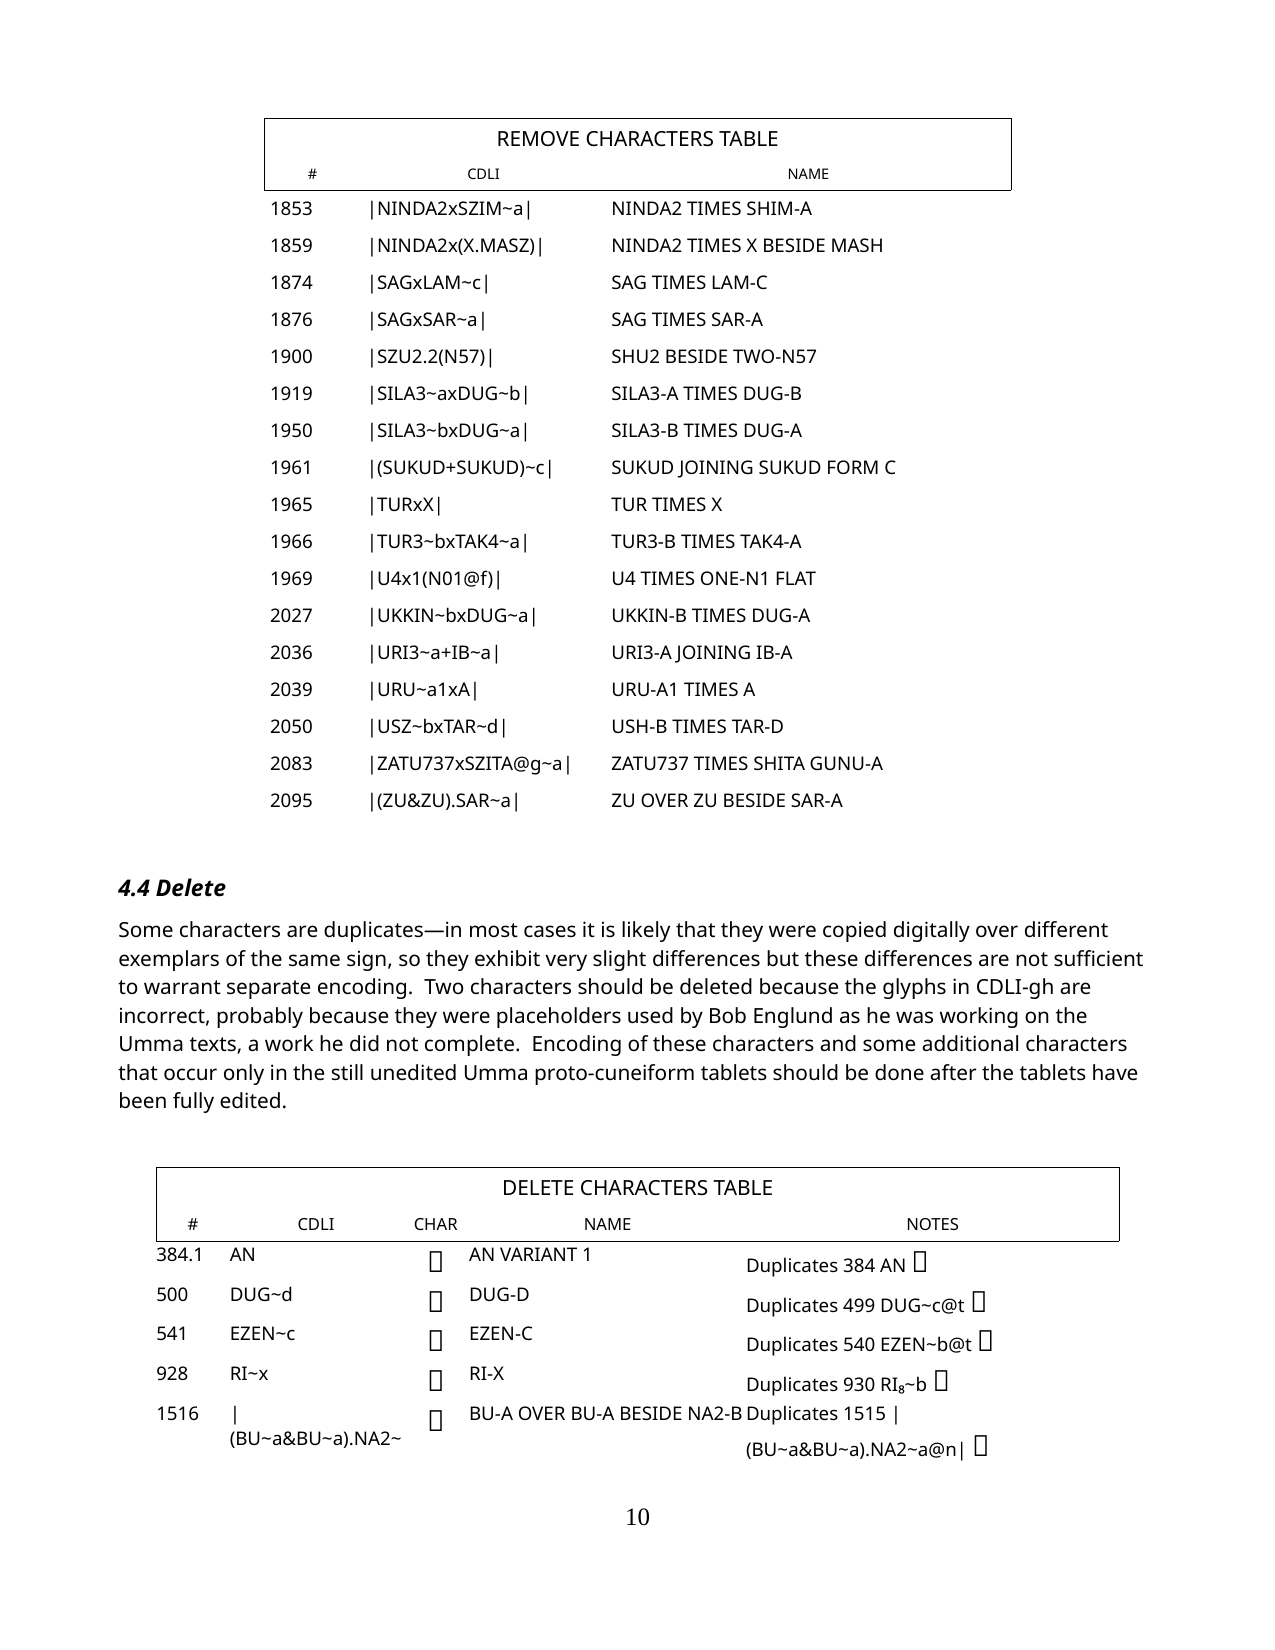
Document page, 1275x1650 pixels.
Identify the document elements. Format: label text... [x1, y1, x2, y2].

table_cell |NINDA2xSZIM~a| [361, 191, 606, 226]
table_cell 1919 [264, 374, 361, 411]
table_cell U4 TIMES ONE-N1 FLAT [606, 559, 1011, 596]
table_cell 1516 [156, 1400, 229, 1465]
table_cell RI~x [230, 1360, 402, 1400]
table_cell # [265, 158, 361, 189]
table_cell EZEN-C [469, 1321, 746, 1360]
table_cell |ZATU737xSZITA@g~a| [361, 744, 606, 781]
table_cell |(SUKUD+SUKUD)~c| [361, 448, 606, 485]
table_cell |SAGxLAM~c| [361, 264, 606, 300]
table_cell |(ZU&ZU).SAR~a| [361, 781, 606, 818]
table_cell |URI3~a+IB~a| [361, 633, 606, 670]
table_cell SILA3-B TIMES DUG-A [606, 411, 1011, 448]
table_cell AN VARIANT 1 [469, 1242, 746, 1281]
table_cell UKKIN-B TIMES DUG-A [606, 596, 1011, 633]
table_cell |SILA3~axDUG~b| [361, 374, 606, 411]
table_cell |TURxX| [361, 485, 606, 522]
table_cell Duplicates 499 DUG~c@t 𒞟 [746, 1281, 1119, 1321]
table_cell 1859 [264, 226, 361, 263]
table_cell |URU~a1xA| [361, 670, 606, 707]
subtitle 4.4 Delete [118, 872, 1157, 903]
table_cell |SILA3~bxDUG~a| [361, 411, 606, 448]
table_cell CHAR [402, 1207, 469, 1241]
table_cell 𒜐 [402, 1242, 469, 1281]
table_cell NINDA2 TIMES SHIM-A [606, 191, 1011, 226]
table_cell 𒞠 [402, 1281, 469, 1321]
table_cell |SZU2.2(N57)| [361, 338, 606, 374]
table_cell RI-X [469, 1360, 746, 1400]
table_cell TUR TIMES X [606, 485, 1011, 522]
table_cell 928 [156, 1360, 229, 1400]
table_cell |NINDA2x(X.MASZ)| [361, 226, 606, 263]
table_cell SILA3-A TIMES DUG-B [606, 374, 1011, 411]
table_cell SAG TIMES SAR-A [606, 300, 1011, 337]
table_header REMOVE CHARACTERS TABLE [265, 119, 1011, 158]
table_cell URI3-A JOINING IB-A [606, 633, 1011, 670]
table_cell NINDA2 TIMES X BESIDE MASH [606, 226, 1011, 263]
table_cell URU-A1 TIMES A [606, 670, 1011, 707]
table_cell USH-B TIMES TAR-D [606, 707, 1011, 744]
table_cell ZU OVER ZU BESIDE SAR-A [606, 781, 1011, 818]
table_cell Duplicates 384 AN 𒜏 [746, 1242, 1119, 1281]
table_cell DUG-D [469, 1281, 746, 1321]
table_cell Duplicates 930 RI₈~b 𒦦 [746, 1360, 1119, 1400]
table_cell 1900 [264, 338, 361, 374]
table_cell BU-A OVER BU-A BESIDE NA2-B [469, 1400, 746, 1465]
table_cell NAME [606, 158, 1011, 189]
table_cell SUKUD JOINING SUKUD FORM C [606, 448, 1011, 485]
table_cell |UKKIN~bxDUG~a| [361, 596, 606, 633]
table_cell 2083 [264, 744, 361, 781]
table_header DELETE CHARACTERS TABLE [157, 1168, 1119, 1207]
table_cell |U4x1(N01@f)| [361, 559, 606, 596]
table_cell |SAGxSAR~a| [361, 300, 606, 337]
table_cell 2027 [264, 596, 361, 633]
table_cell # [157, 1207, 229, 1241]
table_cell |USZ~bxTAR~d| [361, 707, 606, 744]
table_cell 𒱣 [402, 1400, 469, 1465]
table_cell 1965 [264, 485, 361, 522]
table_cell 1969 [264, 559, 361, 596]
table_cell 541 [156, 1321, 229, 1360]
table_cell |(BU~a&BU~a).NA2~ [230, 1400, 402, 1465]
table_cell TUR3-B TIMES TAK4-A [606, 522, 1011, 559]
table_cell 384.1 [156, 1242, 229, 1281]
table_cell EZEN~c [230, 1321, 402, 1360]
table_cell 1876 [264, 300, 361, 337]
table_cell AN [230, 1242, 402, 1281]
table_cell 1961 [264, 448, 361, 485]
table_cell |TUR3~bxTAK4~a| [361, 522, 606, 559]
table_cell 𒦤 [402, 1360, 469, 1400]
text Some characters are duplicates—in most cases it is likely that they were copied digitally over different exemplars of the same sign, so they exhibit very slight differences but these differences are not sufficient to warrant separate encoding. Two characters should be deleted because the glyphs in CDLI-gh are incorrect, probably because they were placeholders used by Bob Englund as he was working on the Umma texts, a work he did not complete. Encoding of these characters and some additional characters that occur only in the still unedited Umma proto-cuneiform tablets should be done after the tablets have been fully edited. [118, 916, 1157, 1115]
table_cell 1950 [264, 411, 361, 448]
table_cell Duplicates 540 EZEN~b@t 𒟏 [746, 1321, 1119, 1360]
table_cell SAG TIMES LAM-C [606, 264, 1011, 300]
table_cell ZATU737 TIMES SHITA GUNU-A [606, 744, 1011, 781]
table_cell 1874 [264, 264, 361, 300]
table_cell CDLI [230, 1207, 402, 1241]
table_cell DUG~d [230, 1281, 402, 1321]
table_cell 2095 [264, 781, 361, 818]
table_cell 2036 [264, 633, 361, 670]
table_cell NAME [469, 1207, 746, 1241]
table_cell Duplicates 1515 |(BU~a&BU~a).NA2~a@n| 𒱢 [746, 1400, 1119, 1465]
table_cell 2050 [264, 707, 361, 744]
table_cell 1966 [264, 522, 361, 559]
table_cell 𒟐 [402, 1321, 469, 1360]
table_cell 1853 [264, 191, 361, 226]
table_cell 2039 [264, 670, 361, 707]
table_cell SHU2 BESIDE TWO-N57 [606, 338, 1011, 374]
table_cell NOTES [746, 1207, 1119, 1241]
table_cell 500 [156, 1281, 229, 1321]
table_cell CDLI [361, 158, 606, 189]
